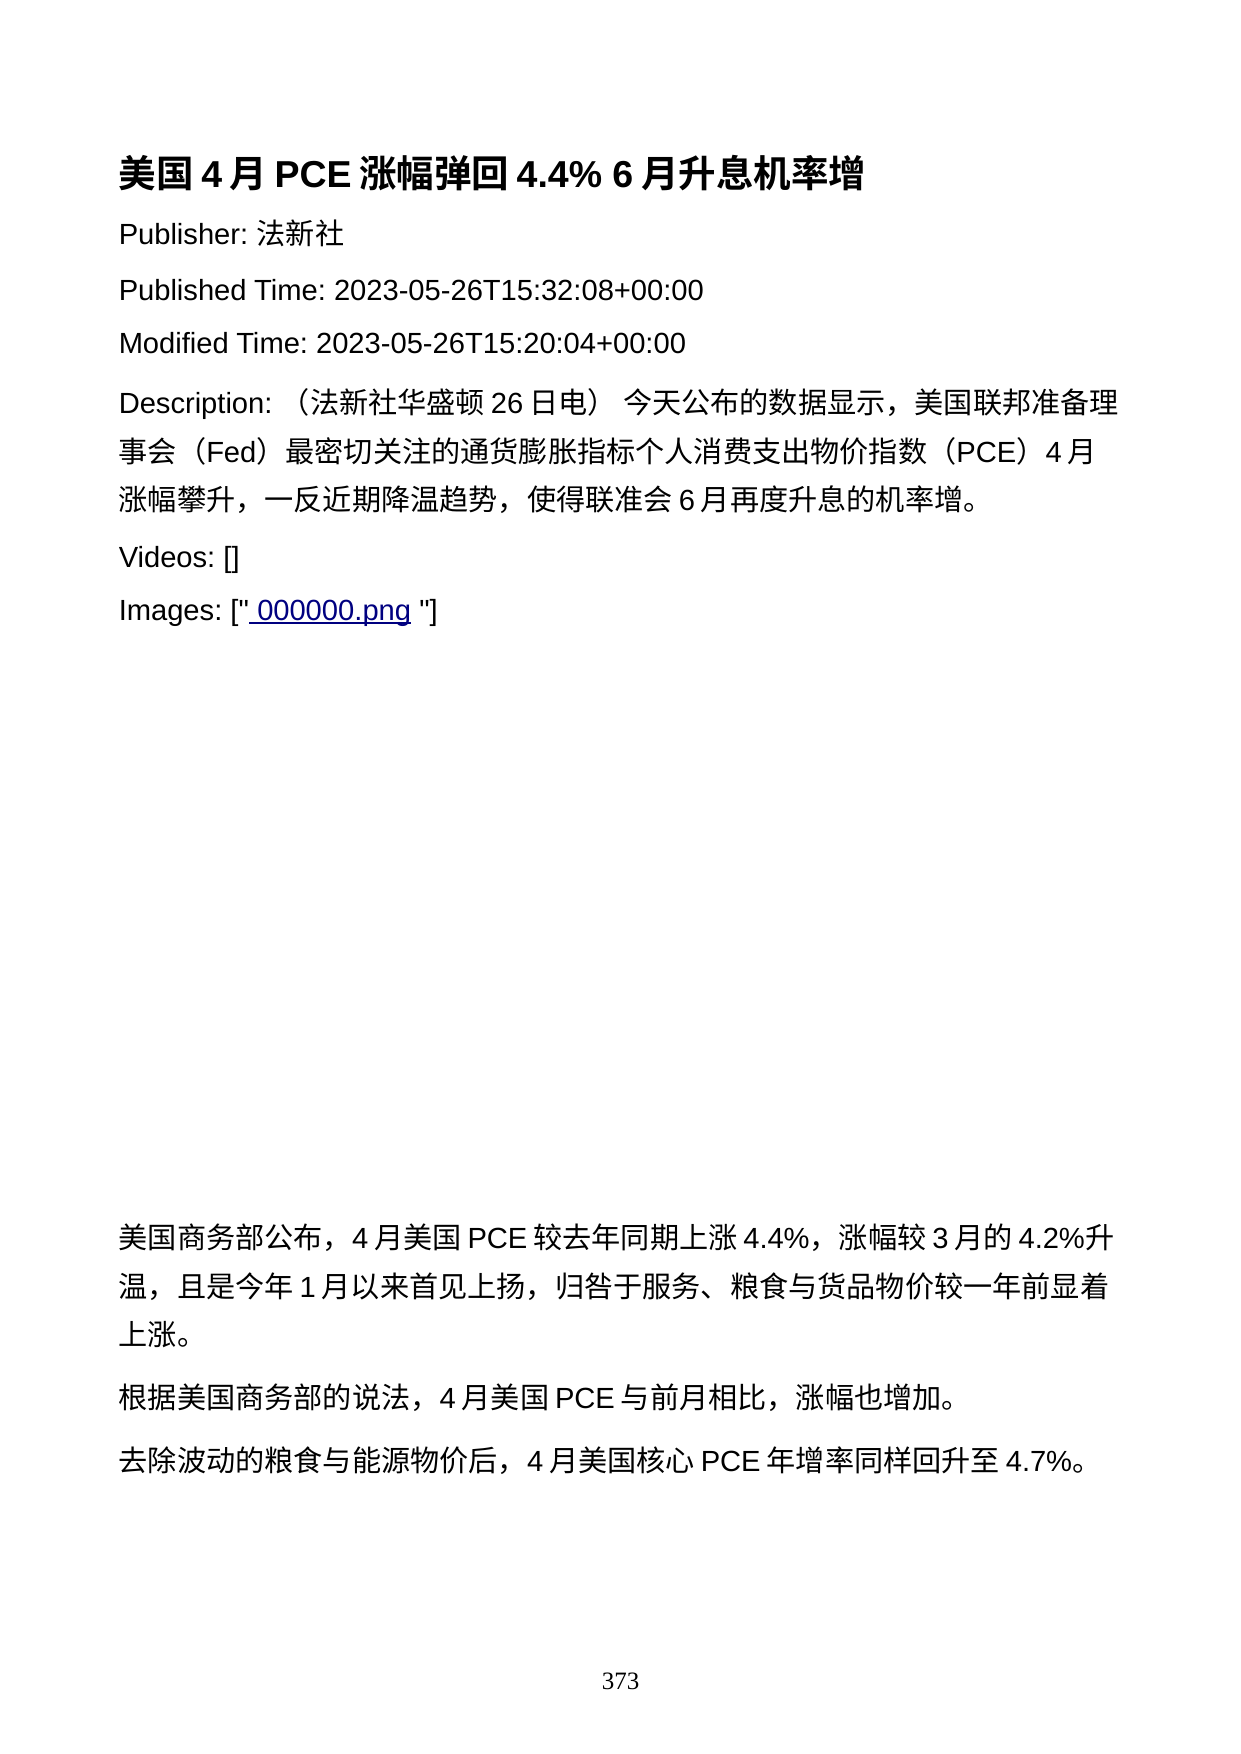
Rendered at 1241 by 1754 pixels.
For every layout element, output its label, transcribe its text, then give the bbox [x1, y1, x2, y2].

text Modified Time: 2023-05-26T15:20:04+00:00 [118, 327, 1122, 360]
text Description: （法新社华盛顿26日电） 今天公布的数据显示，美国联邦准备理事会（Fed）最密切关注的通货膨胀指标个人消费支出物价指数（PCE）4月涨幅攀升，一反近期降温趋势，使得联准会6月再度升息的机率增。 [118, 380, 1122, 519]
text 美国商务部公布，4月美国PCE较去年同期上涨4.4%，涨幅较3月的4.2%升温，且是今年1月以来首见上扬，归咎于服务、粮食与货品物价较一年前显着上涨。 [118, 1214, 1122, 1354]
text 去除波动的粮食与能源物价后，4月美国核心PCE年增率同样回升至4.7%。 [118, 1438, 1122, 1480]
subtitle 美国4月PCE涨幅弹回4.4% 6月升息机率增 [118, 143, 1122, 198]
text Publisher: 法新社 [118, 210, 1122, 253]
text 根据美国商务部的说法，4月美国PCE与前月相比，涨幅也增加。 [118, 1375, 1122, 1417]
text Published Time: 2023-05-26T15:32:08+00:00 [118, 273, 1122, 307]
text Videos: [] [118, 540, 1122, 573]
text Images: [" 000000.png "] [118, 593, 1122, 627]
